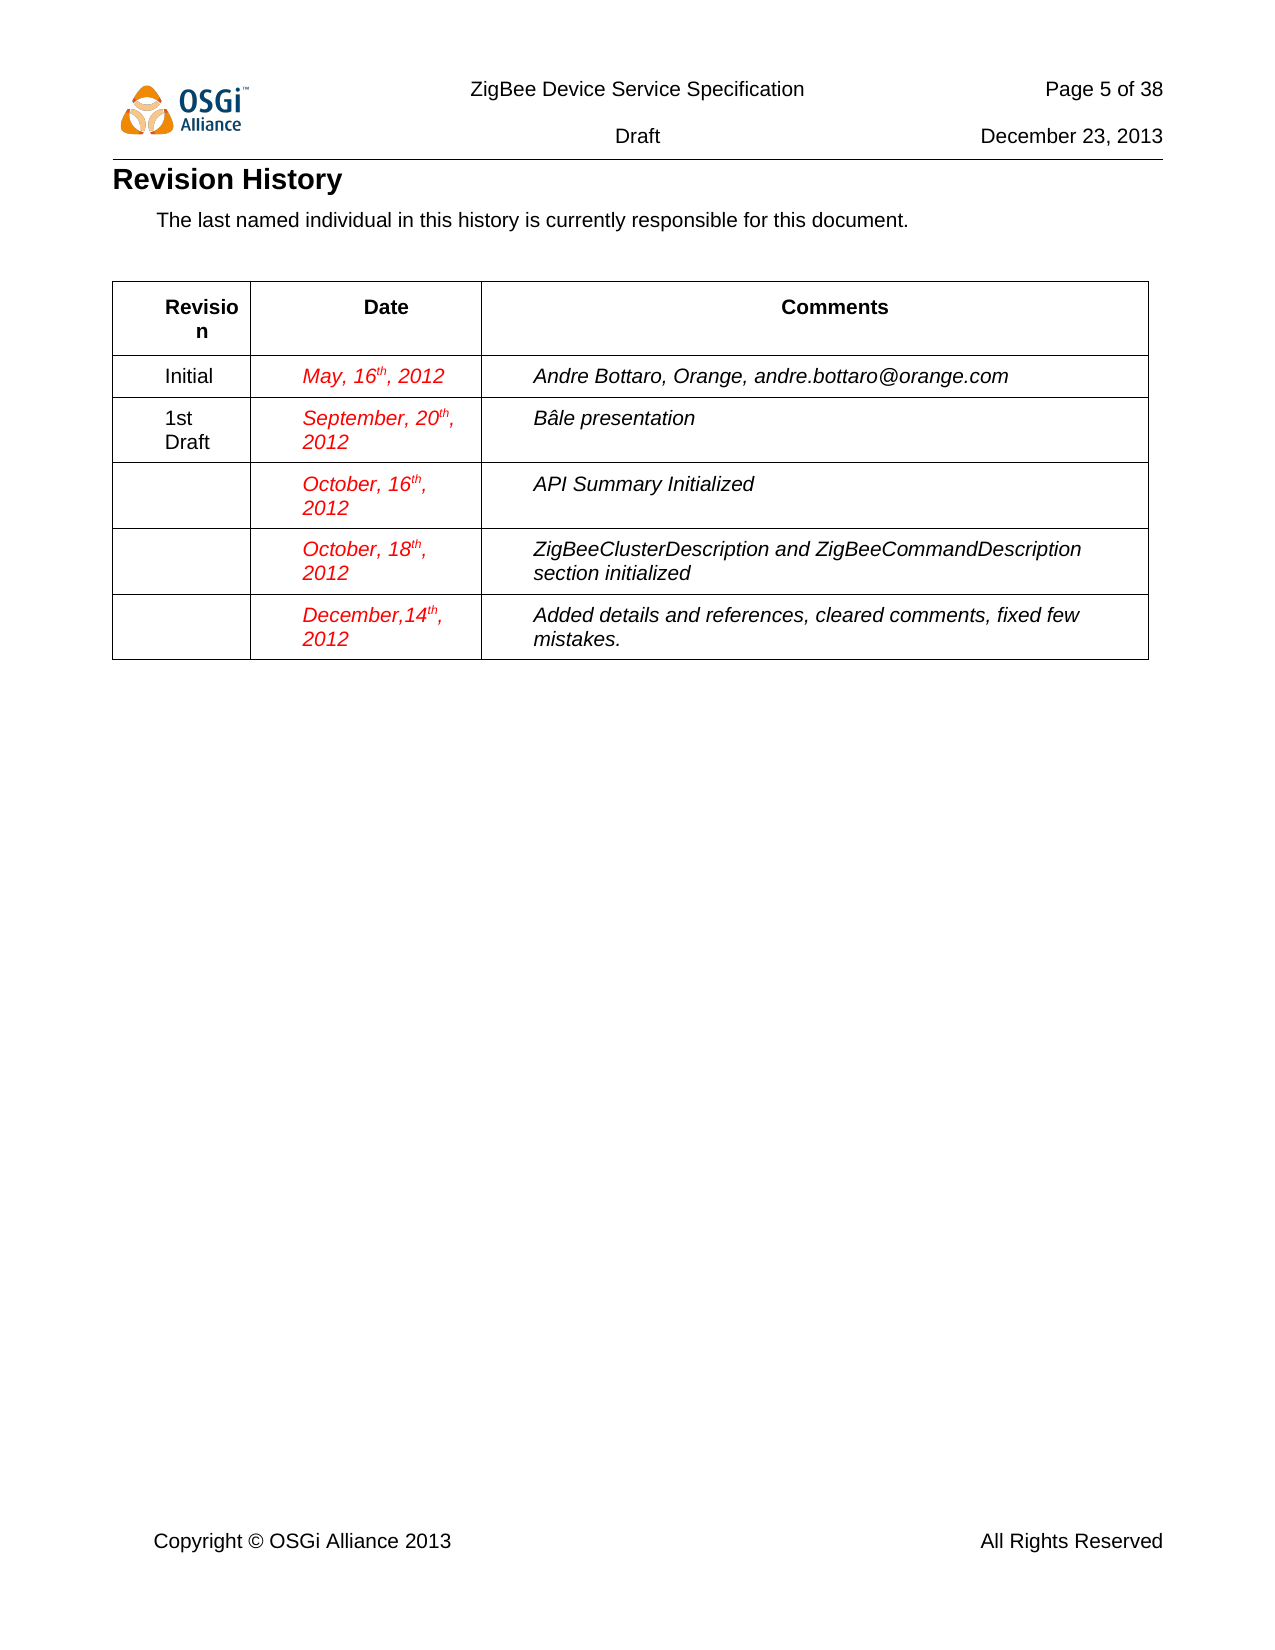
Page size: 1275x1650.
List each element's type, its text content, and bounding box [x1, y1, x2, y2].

table_header Comments [482, 282, 1148, 355]
table_cell Bâle presentation [482, 398, 1148, 462]
table_cell API Summary Initialized [482, 463, 1148, 528]
table_cell Added details and references, cleared comments, fixed few mistakes. [482, 595, 1148, 659]
table_cell [113, 595, 250, 659]
table_header Date [251, 282, 481, 355]
table_cell [113, 463, 250, 528]
table_cell Initial [113, 356, 250, 397]
table_cell September, 20th, 2012 [251, 398, 481, 462]
table_cell December,14th, 2012 [251, 595, 481, 659]
table_cell 1st Draft [113, 398, 250, 462]
table_cell October, 16th, 2012 [251, 463, 481, 528]
table_header Revision [113, 282, 250, 355]
subtitle Revision History [112, 160, 1163, 196]
table_cell [113, 529, 250, 593]
table_cell Andre Bottaro, Orange, andre.bottaro@orange.com [482, 356, 1148, 397]
picture [113, 78, 257, 142]
text The last named individual in this history is currently responsible for this document. [156, 208, 1163, 232]
table_cell May, 16th, 2012 [251, 356, 481, 397]
table_cell ZigBeeClusterDescription and ZigBeeCommandDescription section initialized [482, 529, 1148, 593]
table_cell October, 18th, 2012 [251, 529, 481, 593]
